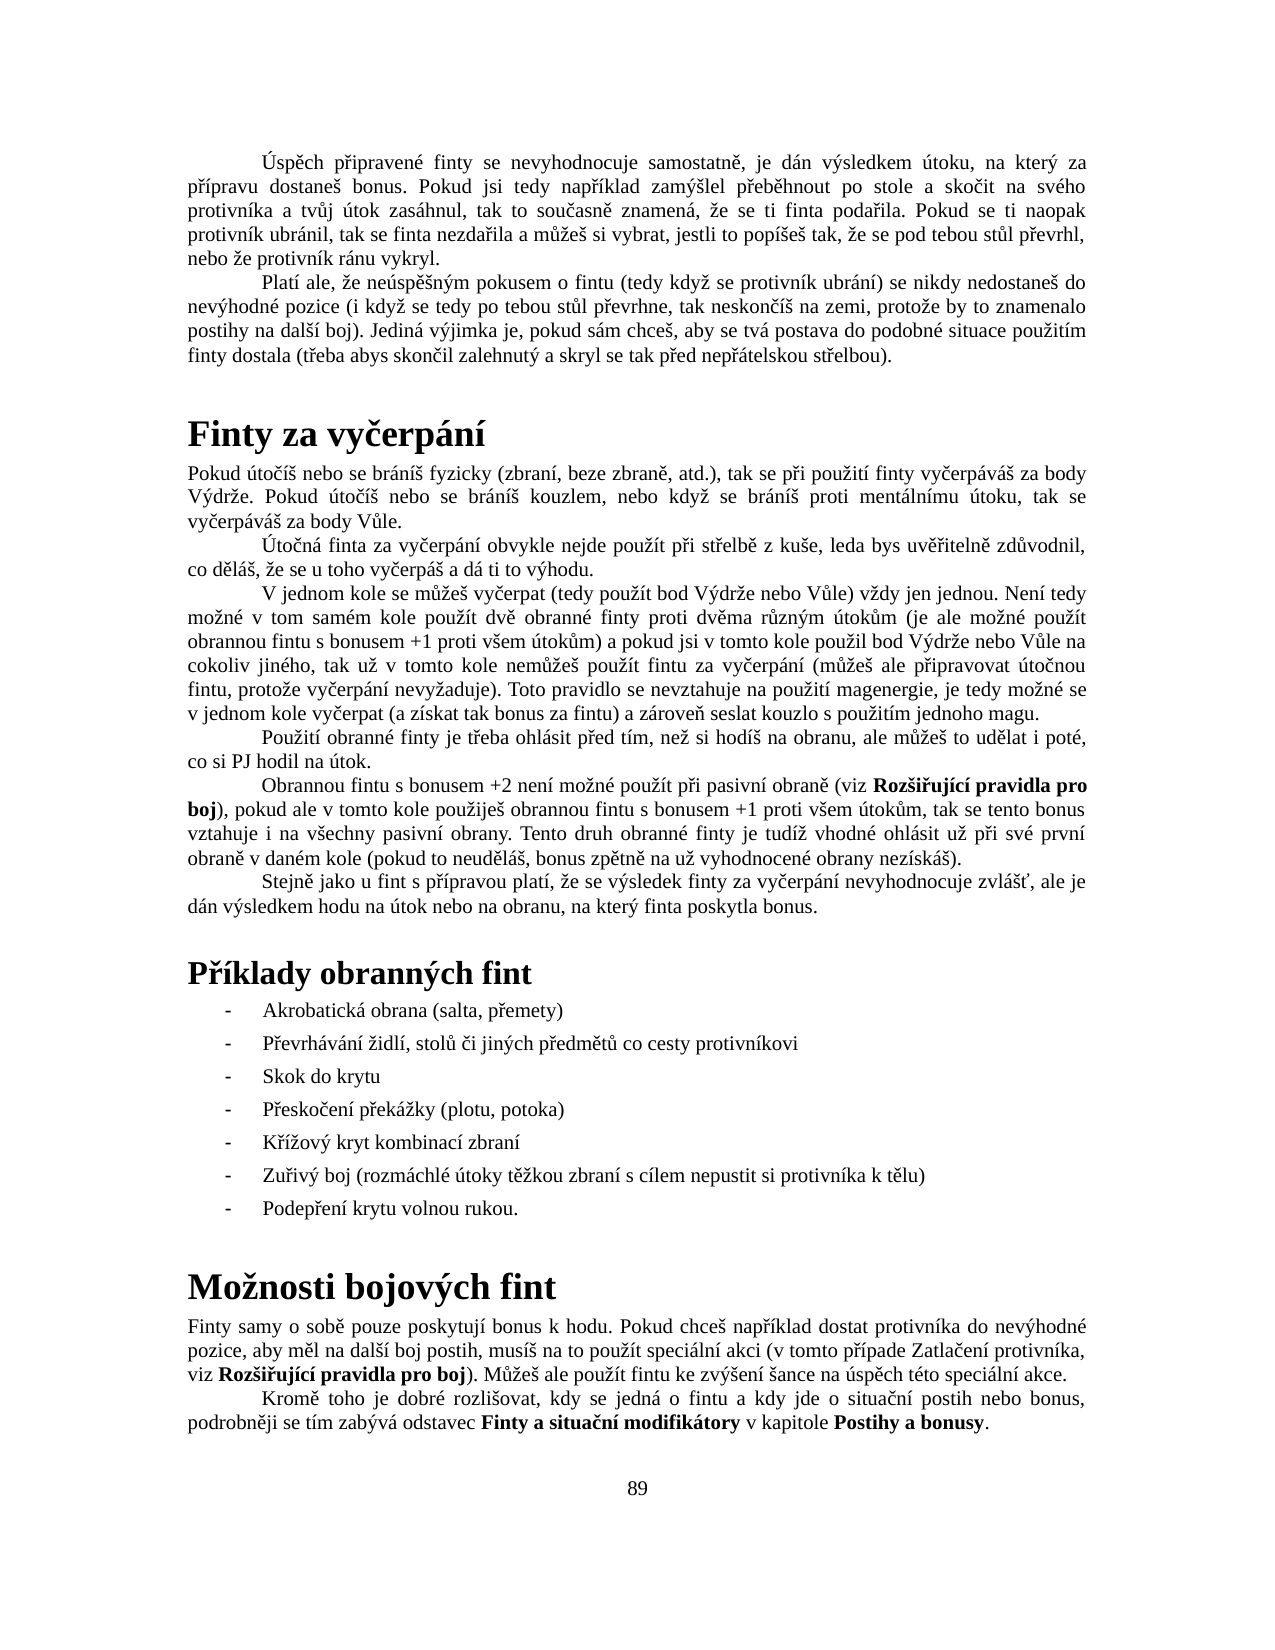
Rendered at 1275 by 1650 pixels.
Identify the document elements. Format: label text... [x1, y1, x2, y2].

text Pokud útočíš nebo se bráníš fyzicky (zbraní, beze zbraně, atd.), tak se při použití finty vyčerpáváš za body Výdrže. Pokud útočíš nebo se bráníš kouzlem, nebo když se bráníš proti mentálnímu útoku, tak se vyčerpáváš za body Vůle. Útočná finta za vyčerpání obvykle nejde použít při střelbě z kuše, leda bys uvěřitelně zdůvodnil, co děláš, že se u toho vyčerpáš a dá ti to výhodu. V jednom kole se můžeš vyčerpat (tedy použít bod Výdrže nebo Vůle) vždy jen jednou. Není tedy možné v tom samém kole použít dvě obranné finty proti dvěma různým útokům (je ale možné použít obrannou fintu s bonusem +1 proti všem útokům) a pokud jsi v tomto kole použil bod Výdrže nebo Vůle na cokoliv jiného, tak už v tomto kole nemůžeš použít fintu za vyčerpání (můžeš ale připravovat útočnou fintu, protože vyčerpání nevyžaduje). Toto pravidlo se nevztahuje na použití magenergie, je tedy možné se v jednom kole vyčerpat (a získat tak bonus za fintu) a zároveň seslat kouzlo s použitím jednoho magu. Použití obranné finty je třeba ohlásit před tím, než si hodíš na obranu, ale můžeš to udělat i poté, co si PJ hodil na útok. Obrannou fintu s bonusem +2 není možné použít při pasivní obraně (viz Rozšiřující pravidla pro boj), pokud ale v tomto kole použiješ obrannou fintu s bonusem +1 proti všem útokům, tak se tento bonus vztahuje i na všechny pasivní obrany. Tento druh obranné finty je tudíž vhodné ohlásit už při své první obraně v daném kole (pokud to neuděláš, bonus zpětně na už vyhodnocené obrany nezískáš). Stejně jako u fint s přípravou platí, že se výsledek finty za vyčerpání nevyhodnocuje zvlášť, ale je dán výsledkem hodu na útok nebo na obranu, na který finta poskytla bonus. [187, 460, 1087, 942]
list Přeskočení překážky (plotu, potoka) [225, 1097, 1087, 1121]
list Podepření krytu volnou rukou. [225, 1196, 1087, 1220]
subtitle Příklady obranných fint [187, 953, 1087, 992]
subtitle Finty za vyčerpání [187, 411, 1087, 454]
list Převrhávání židlí, stolů či jiných předmětů co cesty protivníkovi [225, 1031, 1087, 1055]
text Úspěch připravené finty se nevyhodnocuje samostatně, je dán výsledkem útoku, na který za přípravu dostaneš bonus. Pokud jsi tedy například zamýšlel přeběhnout po stole a skočit na svého protivníka a tvůj útok zasáhnul, tak to současně znamená, že se ti finta podařila. Pokud se ti naopak protivník ubránil, tak se finta nezdařila a můžeš si vybrat, jestli to popíšeš tak, že se pod tebou stůl převrhl, nebo že protivník ránu vykryl. Platí ale, že neúspěšným pokusem o fintu (tedy když se protivník ubrání) se nikdy nedostaneš do nevýhodné pozice (i když se tedy po tebou stůl převrhne, tak neskončíš na zemi, protože by to znamenalo postihy na další boj). Jediná výjimka je, pokud sám chceš, aby se tvá postava do podobné situace použitím finty dostala (třeba abys skončil zalehnutý a skryl se tak před nepřátelskou střelbou). [187, 150, 1087, 367]
list Skok do krytu [225, 1064, 1087, 1088]
subtitle Možnosti bojových fint [187, 1265, 1087, 1308]
list Zuřivý boj (rozmáchlé útoky těžkou zbraní s cílem nepustit si protivníka k tělu) [225, 1163, 1087, 1187]
text Finty samy o sobě pouze poskytují bonus k hodu. Pokud chceš například dostat protivníka do nevýhodné pozice, aby měl na další boj postih, musíš na to použít speciální akci (v tomto případe Zatlačení protivníka, viz Rozšiřující pravidla pro boj). Můžeš ale použít fintu ke zvýšení šance na úspěch této speciální akce. Kromě toho je dobré rozlišovat, kdy se jedná o fintu a kdy jde o situační postih nebo bonus, podrobněji se tím zabývá odstavec Finty a situační modifikátory v kapitole Postihy a bonusy. [187, 1314, 1087, 1434]
list Křížový kryt kombinací zbraní [225, 1130, 1087, 1154]
list Akrobatická obrana (salta, přemety) [225, 998, 1087, 1022]
